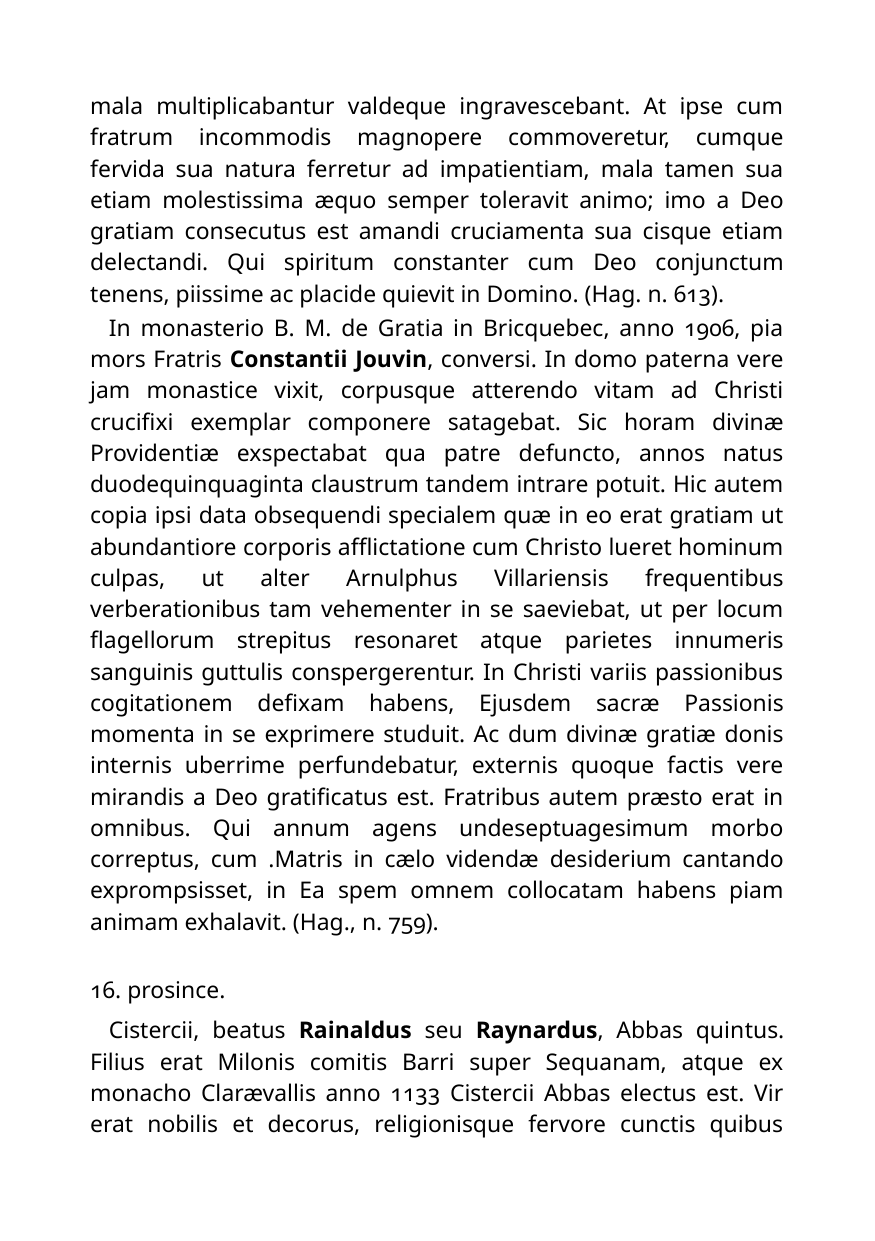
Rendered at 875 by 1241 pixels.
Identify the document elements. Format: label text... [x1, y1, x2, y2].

text mala multiplicabantur valdeque ingravescebant. At ipse cum fratrum incommodis magnopere commoveretur, cumque fervida sua natura ferretur ad impatientiam, mala tamen sua etiam molestissima æquo semper toleravit animo; imo a Deo gratiam consecutus est amandi cruciamenta sua cisque etiam delectandi. Qui spiritum constanter cum Deo conjunctum tenens, piissime ac placide quievit in Domino. (Hag. n. 613). [90, 90, 784, 309]
text Cistercii, beatus Rainaldus seu Raynardus, Abbas quin­tus. Filius erat Milonis comitis Barri super Sequanam, atque ex monacho Clarævallis anno 1133 Cistercii Abbas electus est. Vir erat nobilis et decorus, religionisque fervore cunctis quibus [90, 1014, 784, 1139]
text In monasterio B. M. de Gratia in Bricquebec, anno 1906, pia mors Fratris Constantii Jouvin, conversi. In domo paterna vere jam monastice vixit, corpusque atterendo vitam ad Christi crucifixi exemplar componere satagebat. Sic horam divinæ Providentiæ exspectabat qua patre defuncto, annos natus duodequinquaginta claustrum tandem intrare potuit. Hic autem copia ipsi data obsequendi specialem quæ in eo erat gratiam ut abundantiore corporis afflictatione cum Christo lueret hominum culpas, ut alter Arnulphus Villariensis frequentibus verberationibus tam vehementer in se saeviebat, ut per locum flagellorum strepitus resonaret atque parietes innumeris sanguinis guttulis conspergerentur. In Christi variis passionibus cogitationem defixam habens, Ejusdem sacræ Passionis momenta in se exprimere studuit. Ac dum divinæ gratiæ donis internis uberrime perfundebatur, externis quoque factis vere mirandis a Deo gratificatus est. Fratribus autem præsto erat in omnibus. Qui annum agens undeseptuagesimum morbo correptus, cum .Matris in cælo videndæ desiderium cantando exprompsisset, in Ea spem omnem collocatam habens piam animam exhalavit. (Hag., n. 759). [90, 312, 784, 937]
text 16. prosince. [90, 974, 784, 1005]
